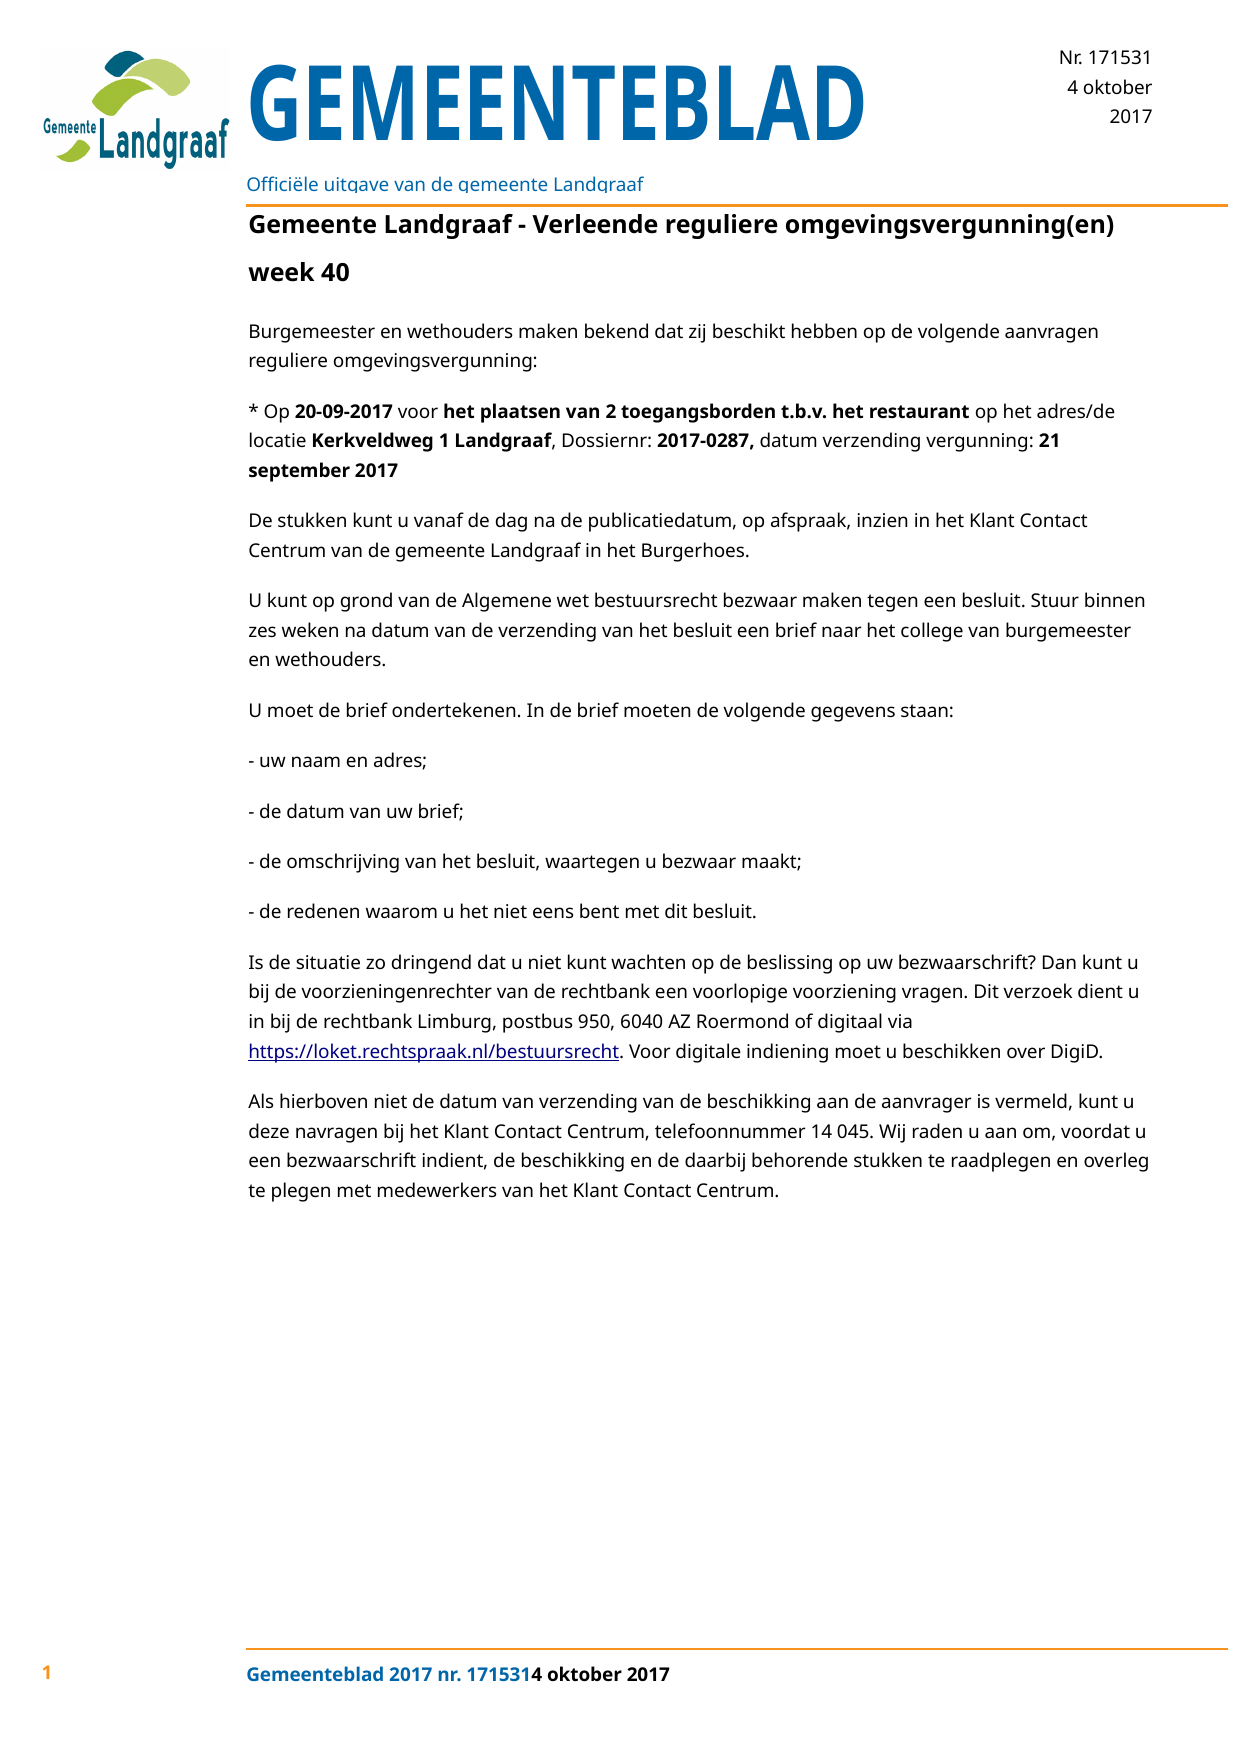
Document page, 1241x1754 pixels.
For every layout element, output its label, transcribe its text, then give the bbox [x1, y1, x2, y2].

text Burgemeester en wethouders maken bekend dat zij beschikt hebben op de volgende aanvragen reguliere omgevingsvergunning: [248, 318, 1152, 373]
text * Op 20-09-2017 voor het plaatsen van 2 toegangsborden t.b.v. het restaurant op het adres/de locatie Kerkveldweg 1 Landgraaf, Dossiernr: 2017-0287, datum verzending vergunning: 21 september 2017 [248, 398, 1152, 483]
text - uw naam en adres; [248, 747, 1152, 773]
text - de omschrijving van het besluit, waartegen u bezwaar maakt; [248, 848, 1152, 874]
text - de datum van uw brief; [248, 798, 1152, 824]
text Als hierboven niet de datum van verzending van de beschikking aan de aanvrager is vermeld, kunt u deze navragen bij het Klant Contact Centrum, telefoonnummer 14 045. Wij raden u aan om, voordat u een bezwaarschrift indient, de beschikking en de daarbij behorende stukken te raadplegen en overleg te plegen met medewerkers van het Klant Contact Centrum. [248, 1088, 1152, 1203]
text U kunt op grond van de Algemene wet bestuursrecht bezwaar maken tegen een besluit. Stuur binnen zes weken na datum van de verzending van het besluit een brief naar het college van burgemeester en wethouders. [248, 587, 1152, 672]
text Gemeente Landgraaf - Verleende reguliere omgevingsvergunning(en) week 40 [248, 207, 1152, 288]
text - de redenen waarom u het niet eens bent met dit besluit. [248, 899, 1152, 924]
text Is de situatie zo dringend dat u niet kunt wachten op de beslissing op uw bezwaarschrift? Dan kunt u bij de voorzieningenrechter van de rechtbank een voorlopige voorziening vragen. Dit verzoek dient u in bij de rechtbank Limburg, postbus 950, 6040 AZ Roermond of digitaal via https://loket.rechtspraak.nl/bestuursrecht. Voor digitale indiening moet u beschikken over DigiD. [248, 949, 1152, 1064]
text De stukken kunt u vanaf de dag na de publicatiedatum, op afspraak, inzien in het Klant Contact Centrum van de gemeente Landgraaf in het Burgerhoes. [248, 507, 1152, 563]
picture [41, 47, 231, 172]
text U moet de brief ondertekenen. In de brief moeten de volgende gegevens staan: [248, 697, 1152, 723]
